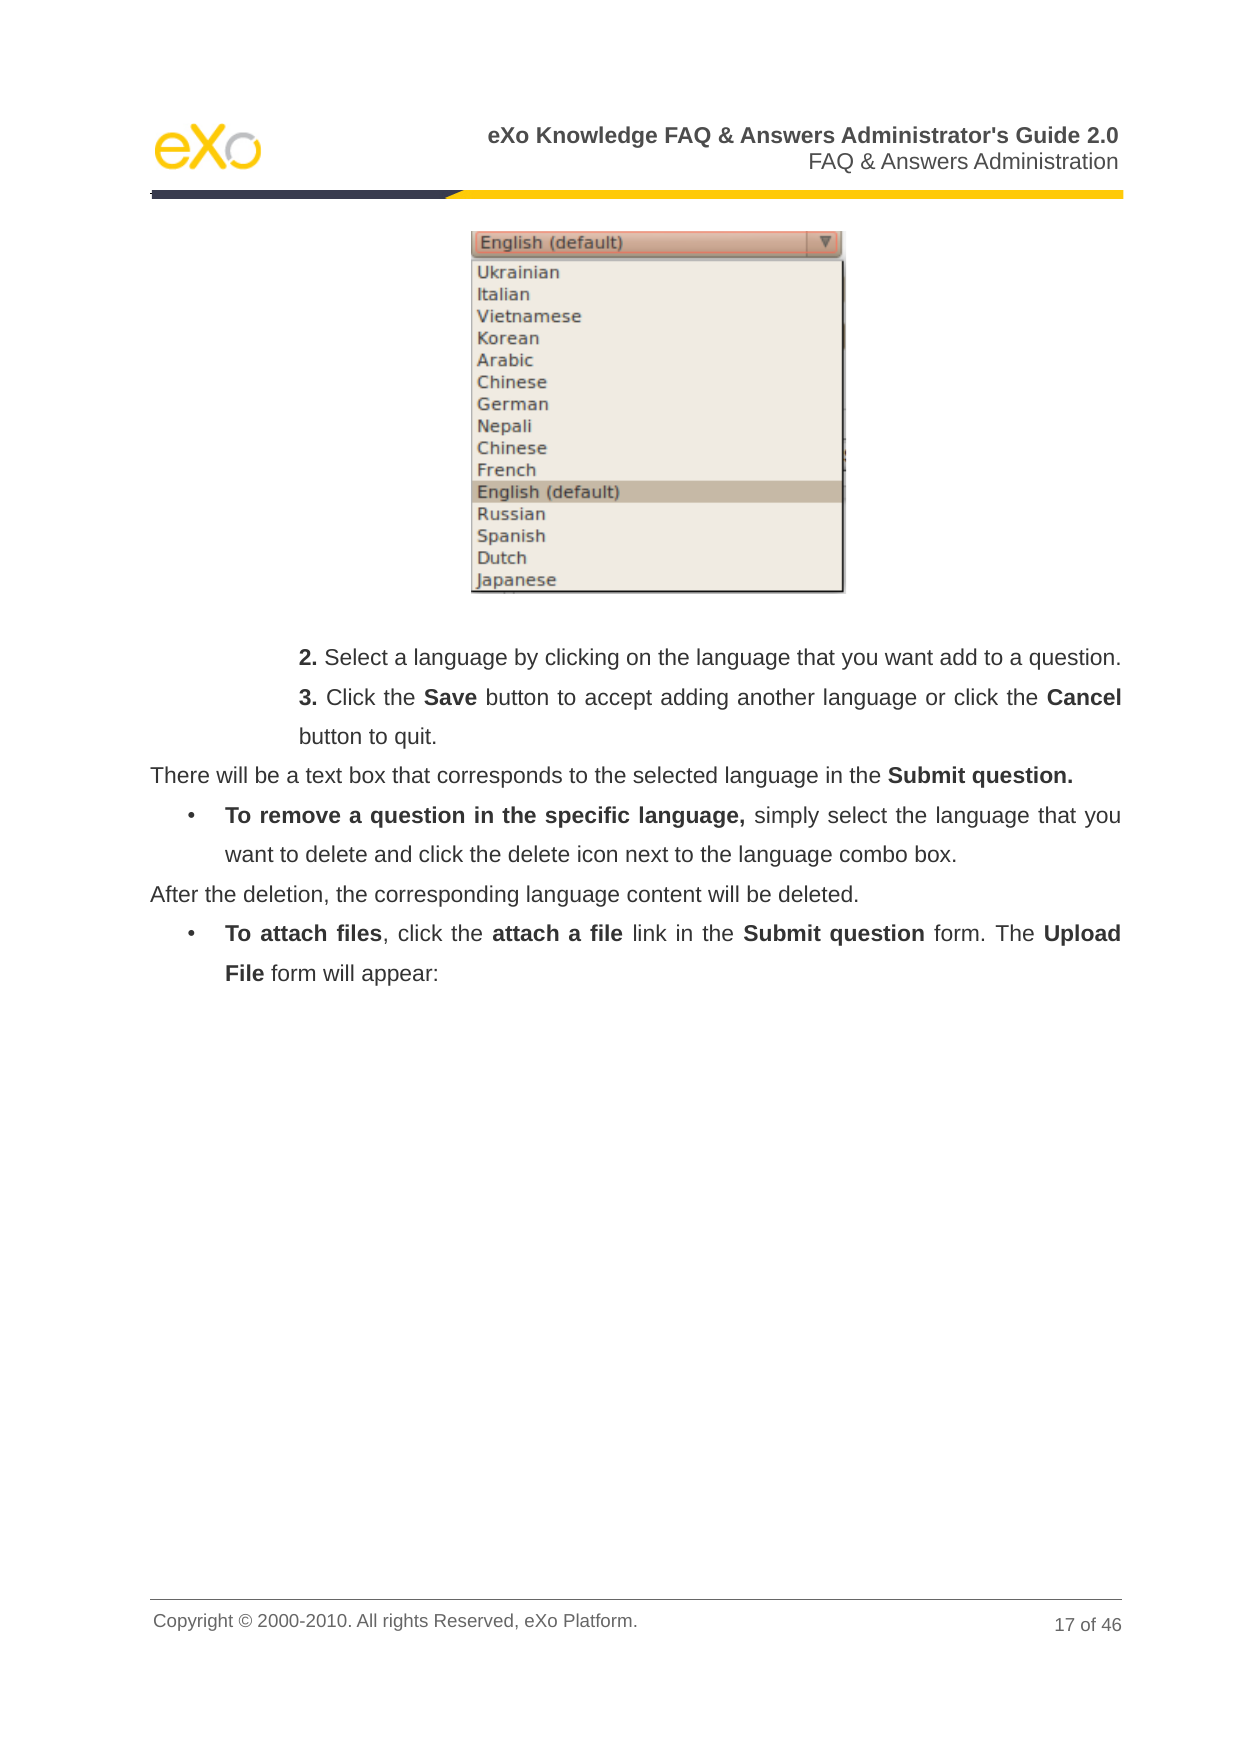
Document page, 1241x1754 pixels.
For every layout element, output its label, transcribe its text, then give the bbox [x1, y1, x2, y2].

picture [155, 123, 262, 170]
list 3. Click the Save button to accept adding another language or click the Cancel button to quit. [261, 683, 1122, 749]
text There will be a text box that corresponds to the selected language in the Submit question. [3, 762, 1122, 789]
list To attach files, click the attach a file link in the Submit question form. The Upload File form will appear: [187, 920, 1122, 986]
picture [471, 231, 847, 594]
text After the deletion, the corresponding language content will be deleted. [150, 881, 1122, 907]
picture [151, 190, 1124, 199]
list 2. Select a language by clicking on the language that you want add to a question. [261, 644, 1122, 670]
list To remove a question in the specific language, simply select the language that you want to delete and click the delete icon next to the language combo box. [187, 802, 1122, 868]
